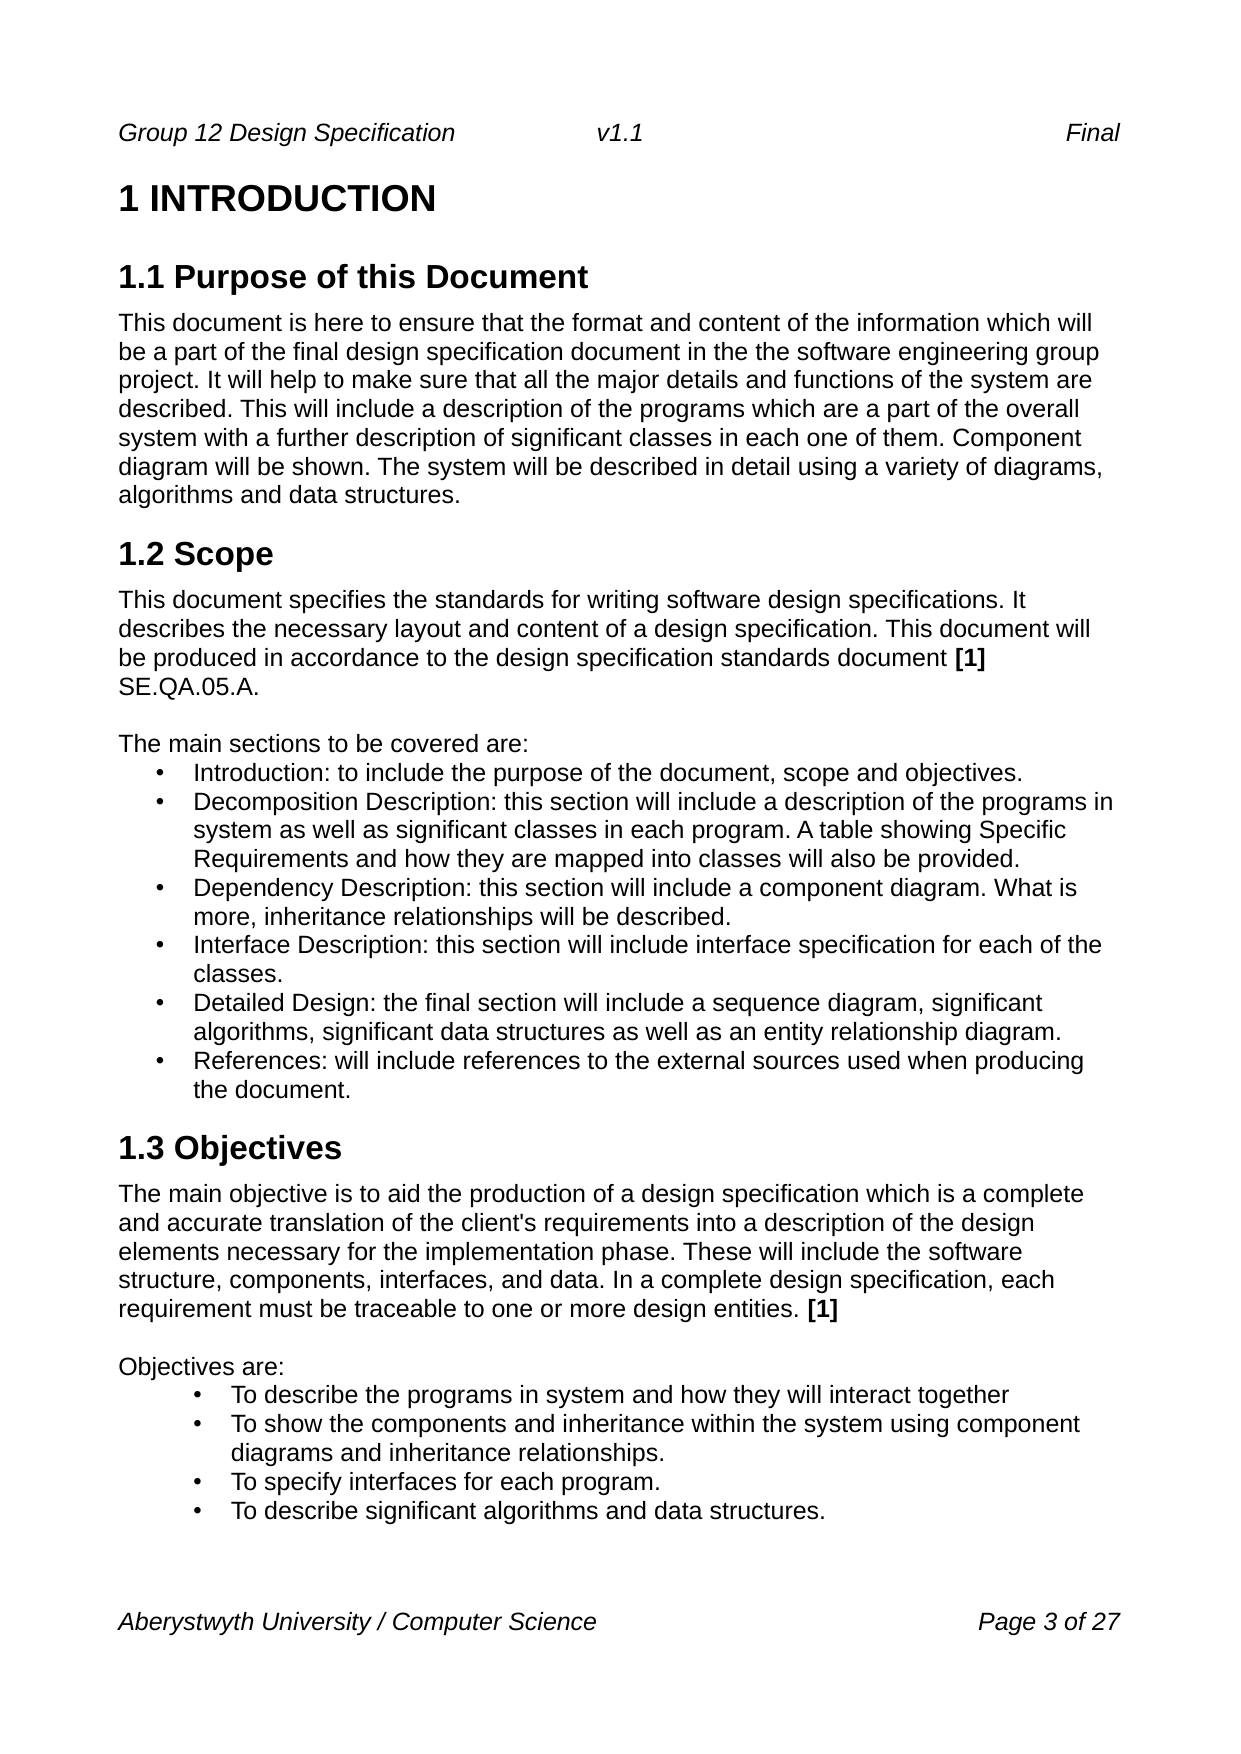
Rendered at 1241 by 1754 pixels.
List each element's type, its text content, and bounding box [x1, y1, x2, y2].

list Dependency Description: this section will include a component diagram. What is more, inheritance relationships will be described. [156, 873, 1122, 931]
text This document is here to ensure that the format and content of the information which will be a part of the final design specification document in the the software engineering group project. It will help to make sure that all the major details and functions of the system are described. This will include a description of the programs which are a part of the overall system with a further description of significant classes in each one of them. Component diagram will be shown. The system will be described in detail using a variety of diagrams, algorithms and data structures. [118, 308, 1122, 509]
text The main sections to be covered are: [118, 729, 1122, 758]
list Interface Description: this section will include interface specification for each of the classes. [156, 931, 1122, 988]
text Objectives are: [118, 1352, 1122, 1381]
text The main objective is to aid the production of a design specification which is a complete and accurate translation of the client's requirements into a description of the design elements necessary for the implementation phase. These will include the software structure, components, interfaces, and data. In a complete design specification, each requirement must be traceable to one or more design entities. [1] [118, 1179, 1122, 1323]
list References: will include references to the external sources used when producing the document. [156, 1046, 1122, 1103]
list Decomposition Description: this section will include a description of the programs in system as well as significant classes in each program. A table showing Specific Requirements and how they are mapped into classes will also be provided. [156, 787, 1122, 873]
subtitle 1.3 Objectives [118, 1128, 1122, 1167]
subtitle 1.2 Scope [118, 534, 1122, 573]
list To specify interfaces for each program. [193, 1467, 1122, 1496]
list Introduction: to include the purpose of the document, scope and objectives. [156, 758, 1122, 787]
subtitle 1 INTRODUCTION [118, 176, 1122, 219]
list Detailed Design: the final section will include a sequence diagram, significant algorithms, significant data structures as well as an entity relationship diagram. [156, 988, 1122, 1046]
text This document specifies the standards for writing software design specifications. It describes the necessary layout and content of a design specification. This document will be produced in accordance to the design specification standards document [1] SE.QA.05.A. [118, 585, 1122, 700]
list To describe the programs in system and how they will interact together [193, 1381, 1122, 1409]
subtitle 1.1 Purpose of this Document [118, 257, 1122, 296]
list To show the components and inheritance within the system using component diagrams and inheritance relationships. [193, 1409, 1122, 1467]
list To describe significant algorithms and data structures. [193, 1496, 1122, 1525]
